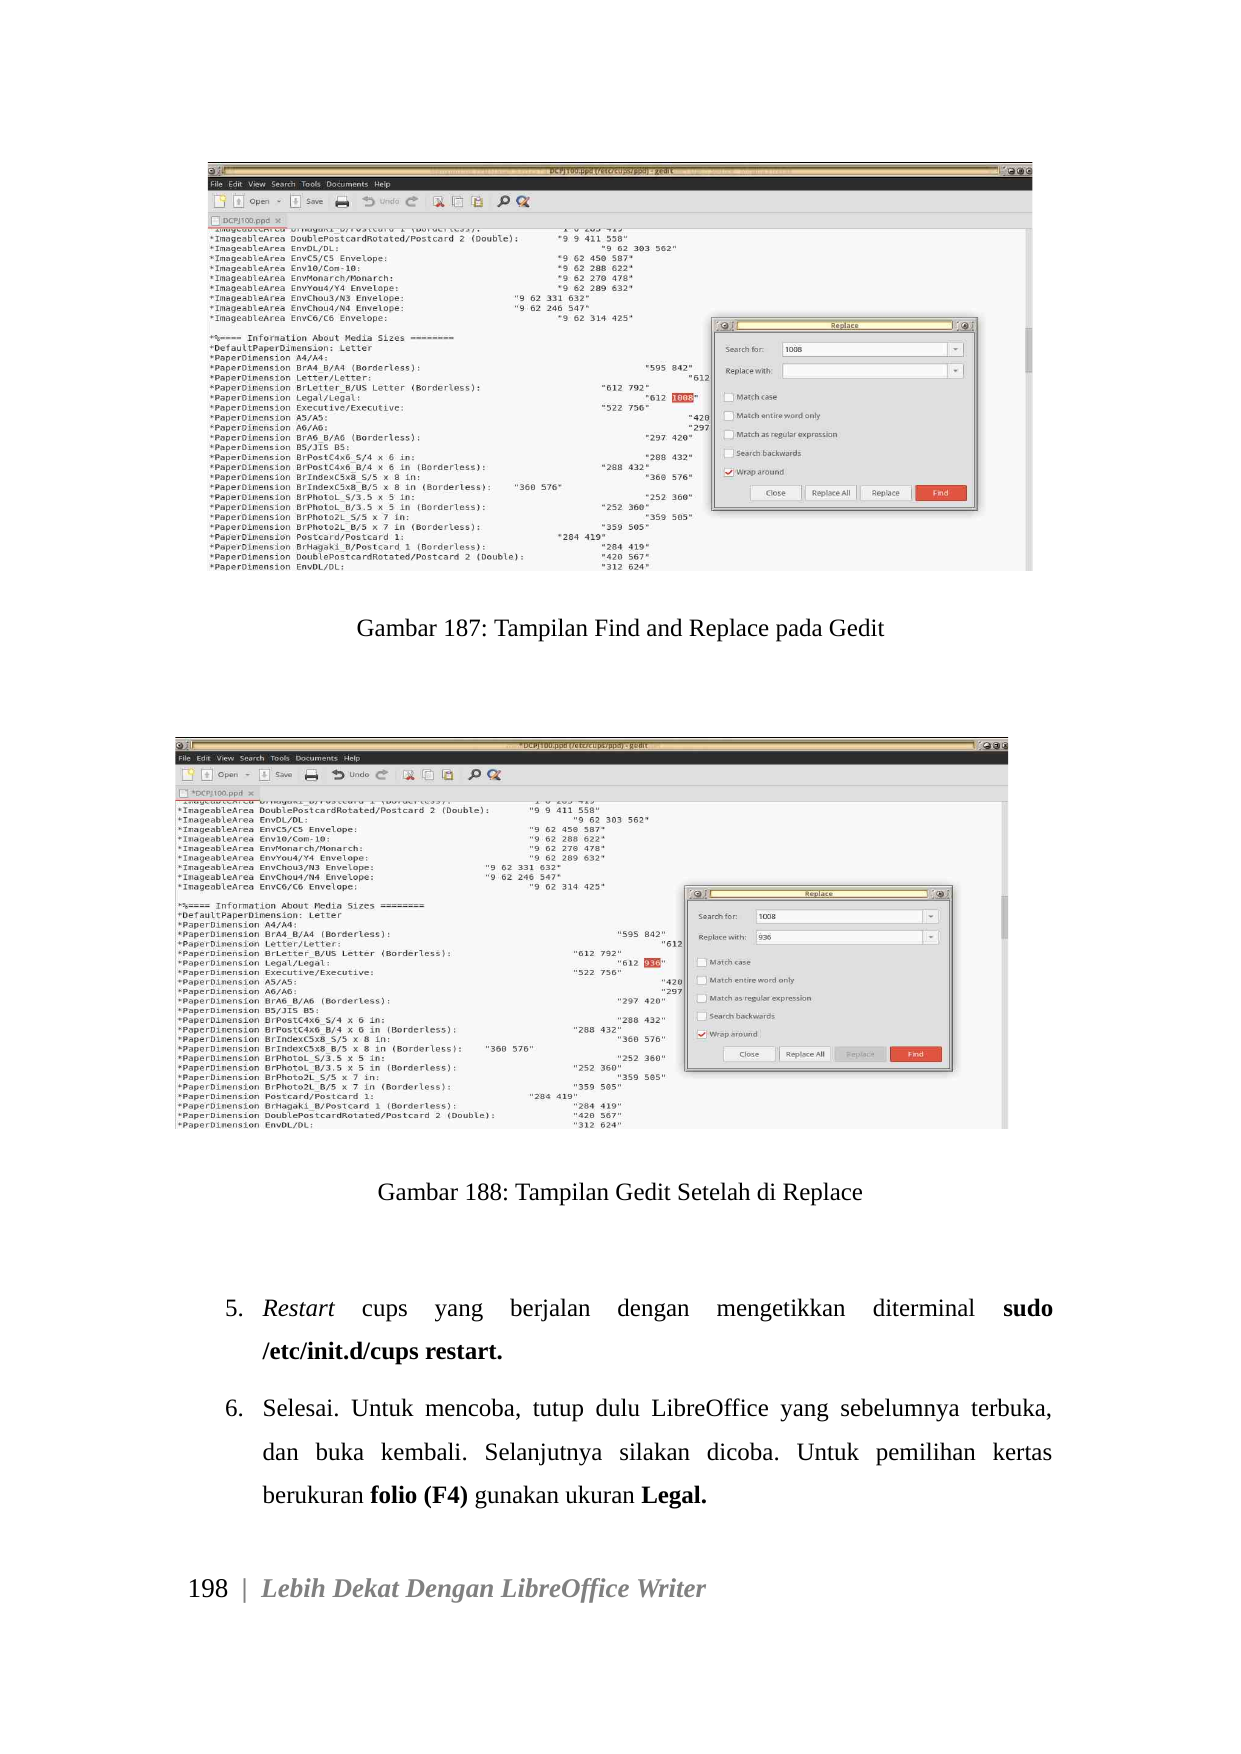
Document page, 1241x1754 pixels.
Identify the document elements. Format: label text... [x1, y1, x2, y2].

text Gambar 187: Tampilan Find and Replace pada Gedit [187, 150, 1053, 642]
list Restart cups yang berjalan dengan mengetikkan diterminal sudo /etc/init.d/cups restart. [225, 1293, 1053, 1364]
picture [207, 162, 1033, 571]
list Selesai. Untuk mencoba, tutup dulu LibreOffice yang sebelumnya terbuka, dan buka kembali. Selanjutnya silakan dicoba. Untuk pemilihan kertas berukuran folio (F4) gunakan ukuran Legal. [225, 1393, 1053, 1508]
text Gambar 188: Tampilan Gedit Setelah di Replace [187, 725, 1053, 1206]
picture [175, 737, 1009, 1129]
